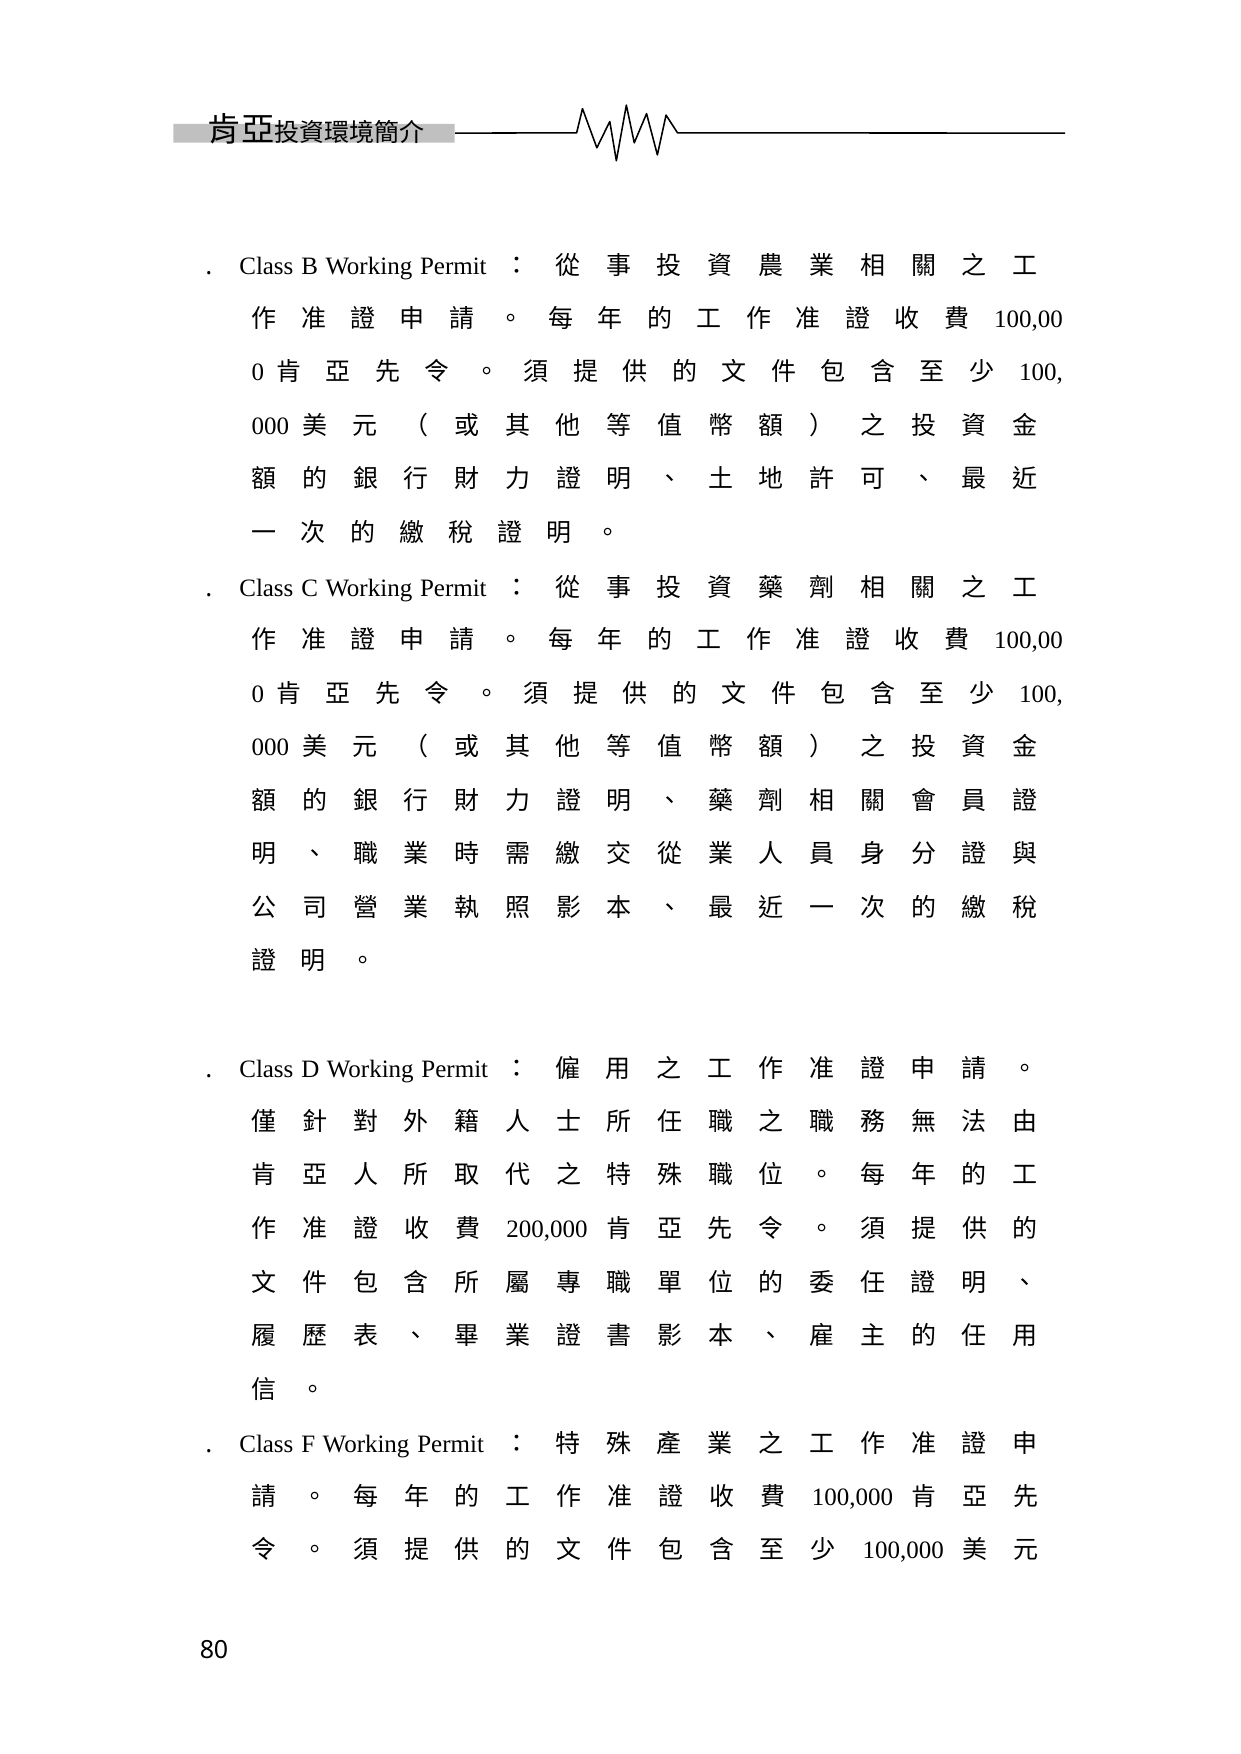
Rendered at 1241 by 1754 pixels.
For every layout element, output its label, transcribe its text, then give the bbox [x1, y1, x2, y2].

text ․ Class C Working Permit：從事投資藥劑相關之工作准證申請。每年的工作准證收費100,000肯亞先令。須提供的文件包含至少100,000美元（或其他等值幣額）之投資金額的銀行財力證明、藥劑相關會員證明、職業時需繳交從業人員身分證與公司營業執照影本、最近一次的繳稅證明。 [202, 558, 1063, 987]
text ․ Class B Working Permit：從事投資農業相關之工作准證申請。每年的工作准證收費100,000肯亞先令。須提供的文件包含至少100,000美元（或其他等值幣額）之投資金額的銀行財力證明、土地許可、最近一次的繳稅證明。 [202, 237, 1063, 558]
text ․ Class F Working Permit：特殊產業之工作准證申請。每年的工作准證收費100,000肯亞先令。須提供的文件包含至少100,000美元 [202, 1415, 1063, 1576]
text ․ Class D Working Permit：僱用之工作准證申請。僅針對外籍人士所任職之職務無法由肯亞人所取代之特殊職位。每年的工作准證收費200,000肯亞先令。須提供的文件包含所屬專職單位的委任證明、履歷表、畢業證書影本、雇主的任用信。 [202, 1040, 1063, 1415]
